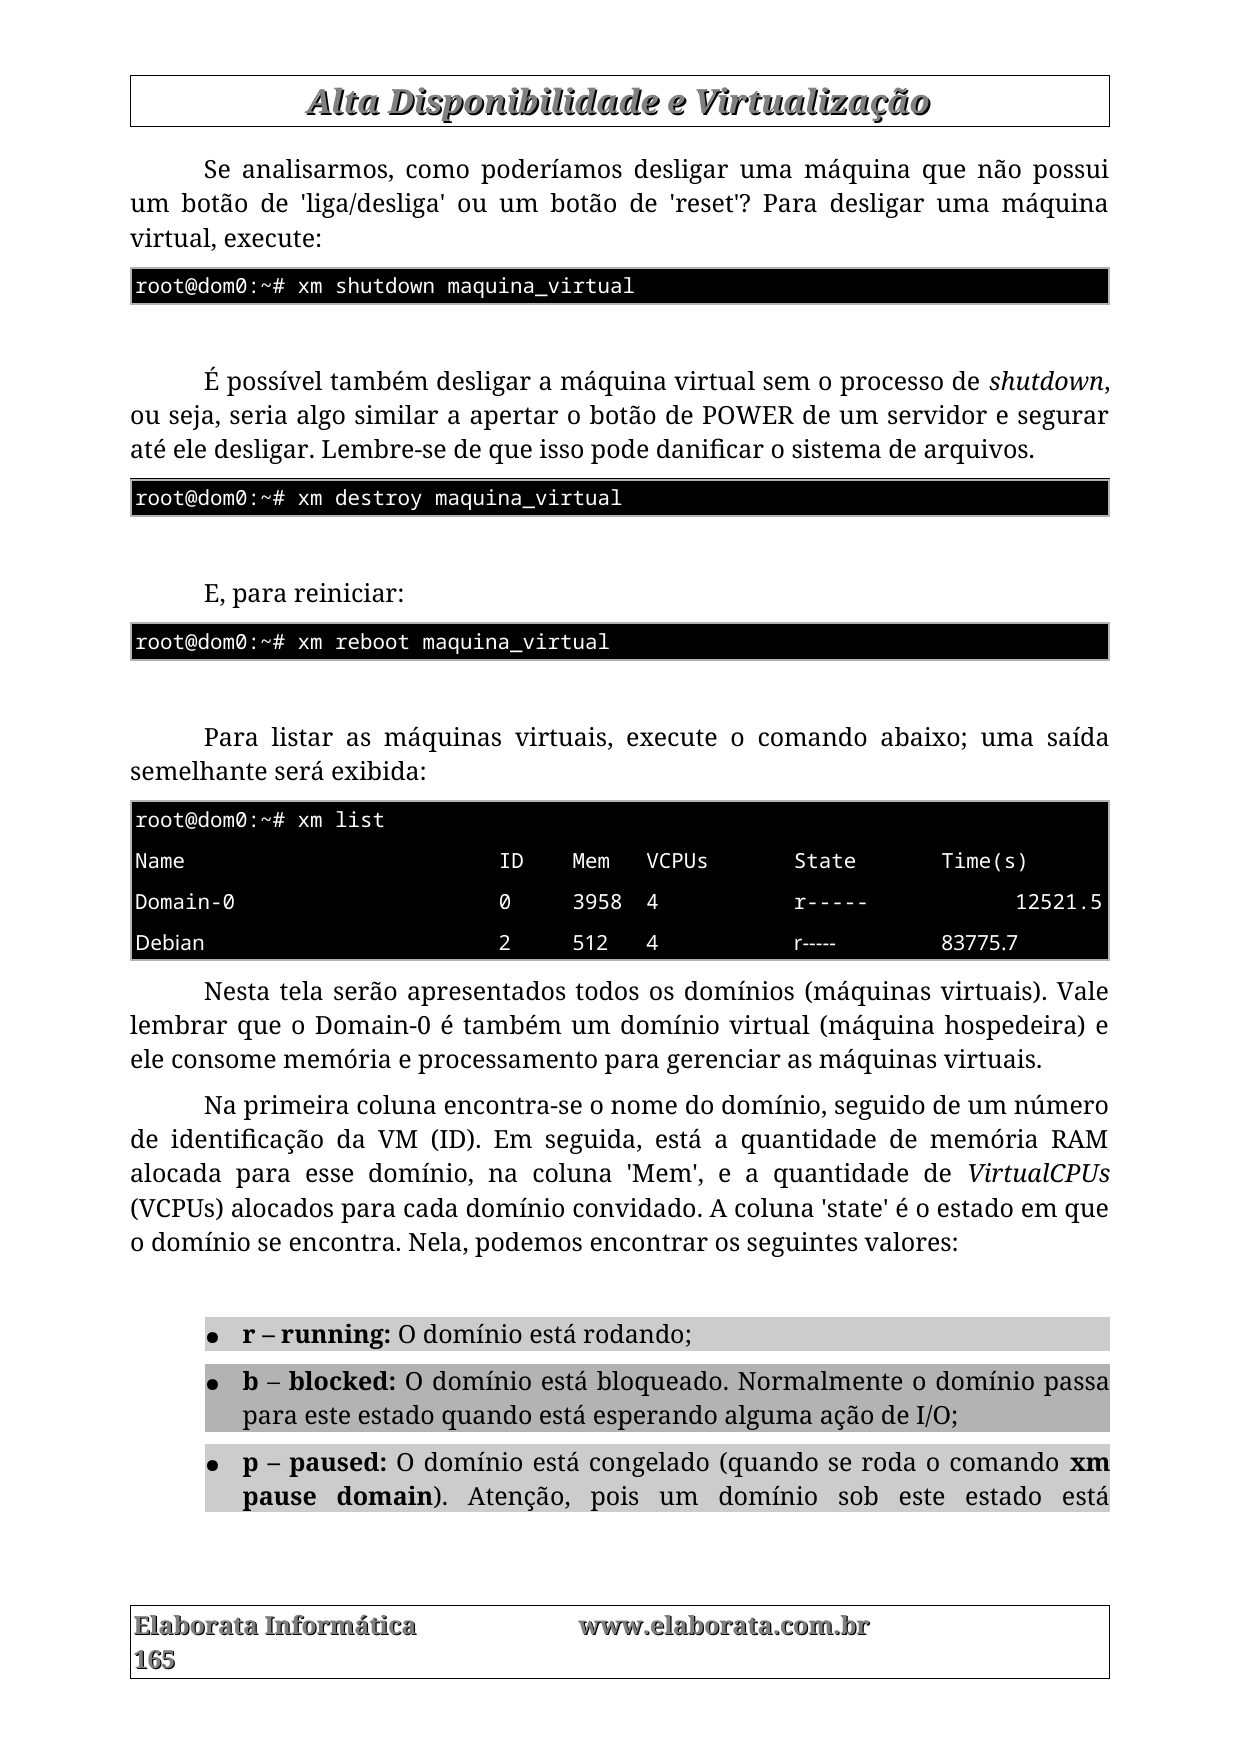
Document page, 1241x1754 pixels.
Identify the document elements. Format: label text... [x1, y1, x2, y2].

text Se analisarmos, como poderíamos desligar uma máquina que não possui um botão de 'liga/desliga' ou um botão de 'reset'? Para desligar uma máquina virtual, execute: [130, 152, 1110, 254]
list r – running: O domínio está rodando; [205, 1317, 1110, 1351]
text Debian 2 512 4 r----- 83775.7 [132, 923, 1108, 959]
text root@dom0:~# xm destroy maquina_virtual [132, 481, 1108, 515]
list p – paused: O domínio está congelado (quando se roda o comando xm pause domain). Atenção, pois um domínio sob este estado está [205, 1444, 1110, 1512]
text root@dom0:~# xm list [132, 802, 1108, 833]
text Na primeira coluna encontra-se o nome do domínio, seguido de um número de identificação da VM (ID). Em seguida, está a quantidade de memória RAM alocada para esse domínio, na coluna 'Mem', e a quantidade de VirtualCPUs (VCPUs) alocados para cada domínio convidado. A coluna 'state' é o estado em que o domínio se encontra. Nela, podemos encontrar os seguintes valores: [130, 1088, 1110, 1258]
list b – blocked: O domínio está bloqueado. Normalmente o domínio passa para este estado quando está esperando alguma ação de I/O; [205, 1364, 1110, 1432]
text Nesta tela serão apresentados todos os domínios (máquinas virtuais). Vale lembrar que o Domain-0 é também um domínio virtual (máquina hospedeira) e ele consome memória e processamento para gerenciar as máquinas virtuais. [130, 973, 1110, 1076]
text root@dom0:~# xm reboot maquina_virtual [132, 624, 1108, 659]
text E, para reiniciar: [130, 576, 1110, 610]
text root@dom0:~# xm shutdown maquina_virtual [132, 269, 1108, 303]
text Name ID Mem VCPUs State Time(s) [132, 841, 1108, 874]
text É possível também desligar a máquina virtual sem o processo de shutdown, ou seja, seria algo similar a apertar o botão de POWER de um servidor e segurar até ele desligar. Lembre-se de que isso pode danificar o sistema de arquivos. [130, 364, 1110, 466]
text Domain-0 0 3958 4 r----- 12521.5 [132, 882, 1108, 915]
text Para listar as máquinas virtuais, execute o comando abaixo; uma saída semelhante será exibida: [130, 719, 1110, 788]
